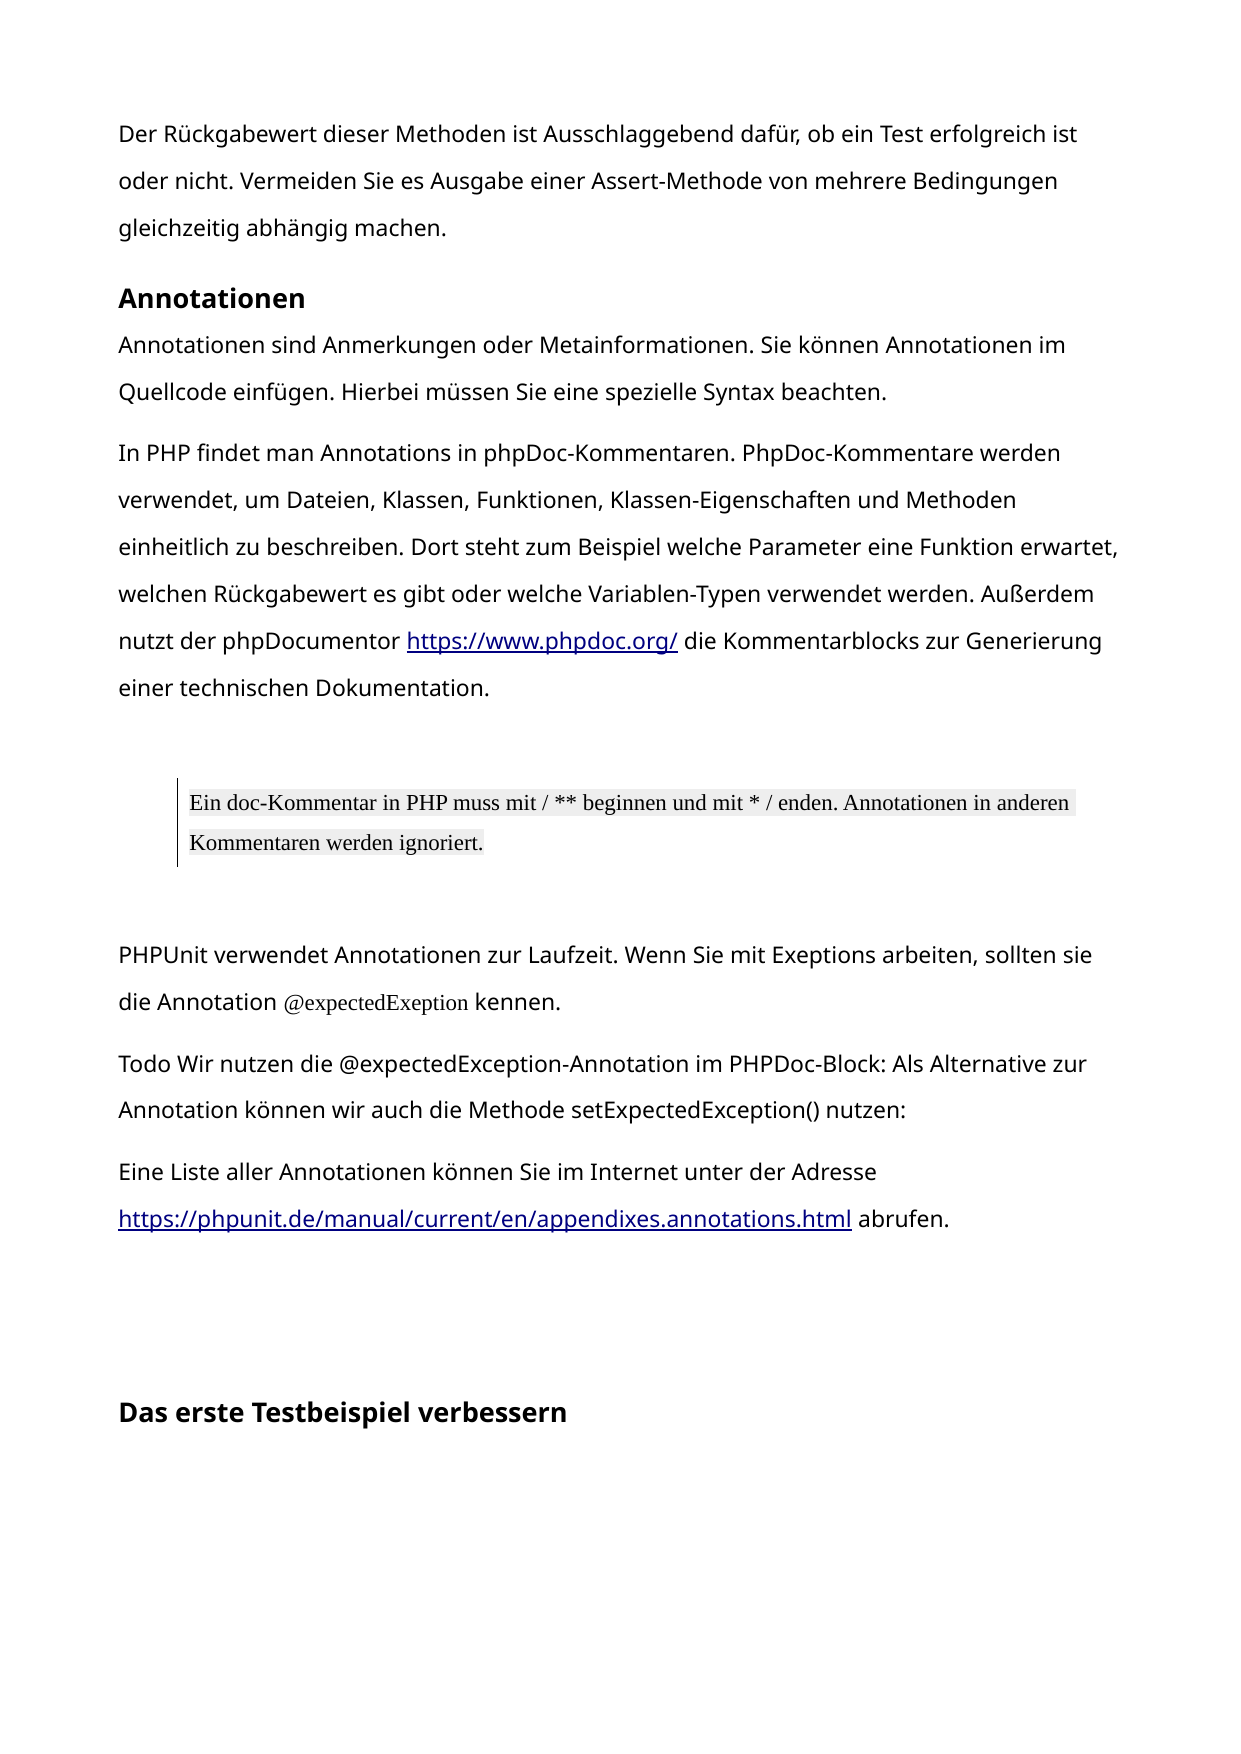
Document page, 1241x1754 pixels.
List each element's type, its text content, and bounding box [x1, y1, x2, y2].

text Eine Liste aller Annotationen können Sie im Internet unter der Adresse https://phpunit.de/manual/current/en/appendixes.annotations.html abrufen. [118, 1156, 1122, 1234]
text Ein doc-Kommentar in PHP muss mit / ** beginnen und mit * / enden. Annotationen in anderen Kommentaren werden ignoriert. [178, 778, 1122, 867]
text Todo Wir nutzen die @expectedException-Annotation im PHPDoc-Block: Als Alternative zur Annotation können wir auch die Methode setExpectedException() nutzen: [118, 1047, 1122, 1126]
subtitle Annotationen [118, 279, 1122, 316]
text PHPUnit verwendet Annotationen zur Laufzeit. Wenn Sie mit Exeptions arbeiten, sollten sie die Annotation @expectedExeption kennen. [118, 939, 1122, 1017]
text Der Rückgabewert dieser Methoden ist Ausschlaggebend dafür, ob ein Test erfolgreich ist oder nicht. Vermeiden Sie es Ausgabe einer Assert-Methode von mehrere Bedingungen gleichzeitig abhängig machen. [118, 118, 1122, 243]
subtitle Das erste Testbeispiel verbessern [118, 1393, 1122, 1430]
text Annotationen sind Anmerkungen oder Metainformationen. Sie können Annotationen im Quellcode einfügen. Hierbei müssen Sie eine spezielle Syntax beachten. [118, 329, 1122, 407]
text In PHP findet man Annotations in phpDoc-Kommentaren. PhpDoc-Kommentare werden verwendet, um Dateien, Klassen, Funktionen, Klassen-Eigenschaften und Methoden einheitlich zu beschreiben. Dort steht zum Beispiel welche Parameter eine Funktion erwartet, welchen Rückgabewert es gibt oder welche Variablen-Typen verwendet werden. Außerdem nutzt der phpDocumentor https://www.phpdoc.org/ die Kommentarblocks zur Generierung einer technischen Dokumentation. [118, 437, 1122, 703]
